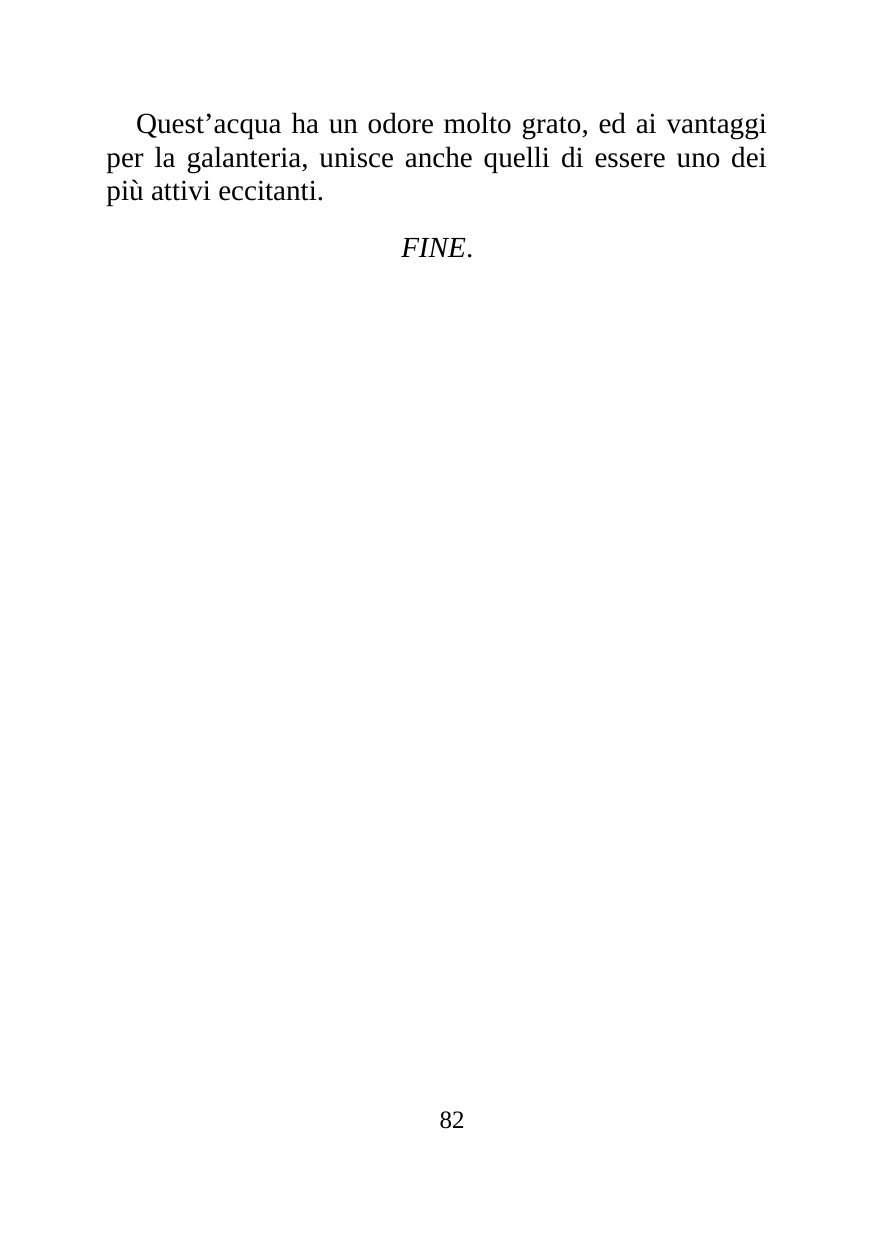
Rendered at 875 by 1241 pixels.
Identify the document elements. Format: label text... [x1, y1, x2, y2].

text Quest’acqua ha un odore molto grato, ed ai vantaggi per la galanteria, unisce anche quelli di essere uno dei più attivi eccitanti. [106, 106, 768, 207]
text FINE. [106, 231, 768, 264]
